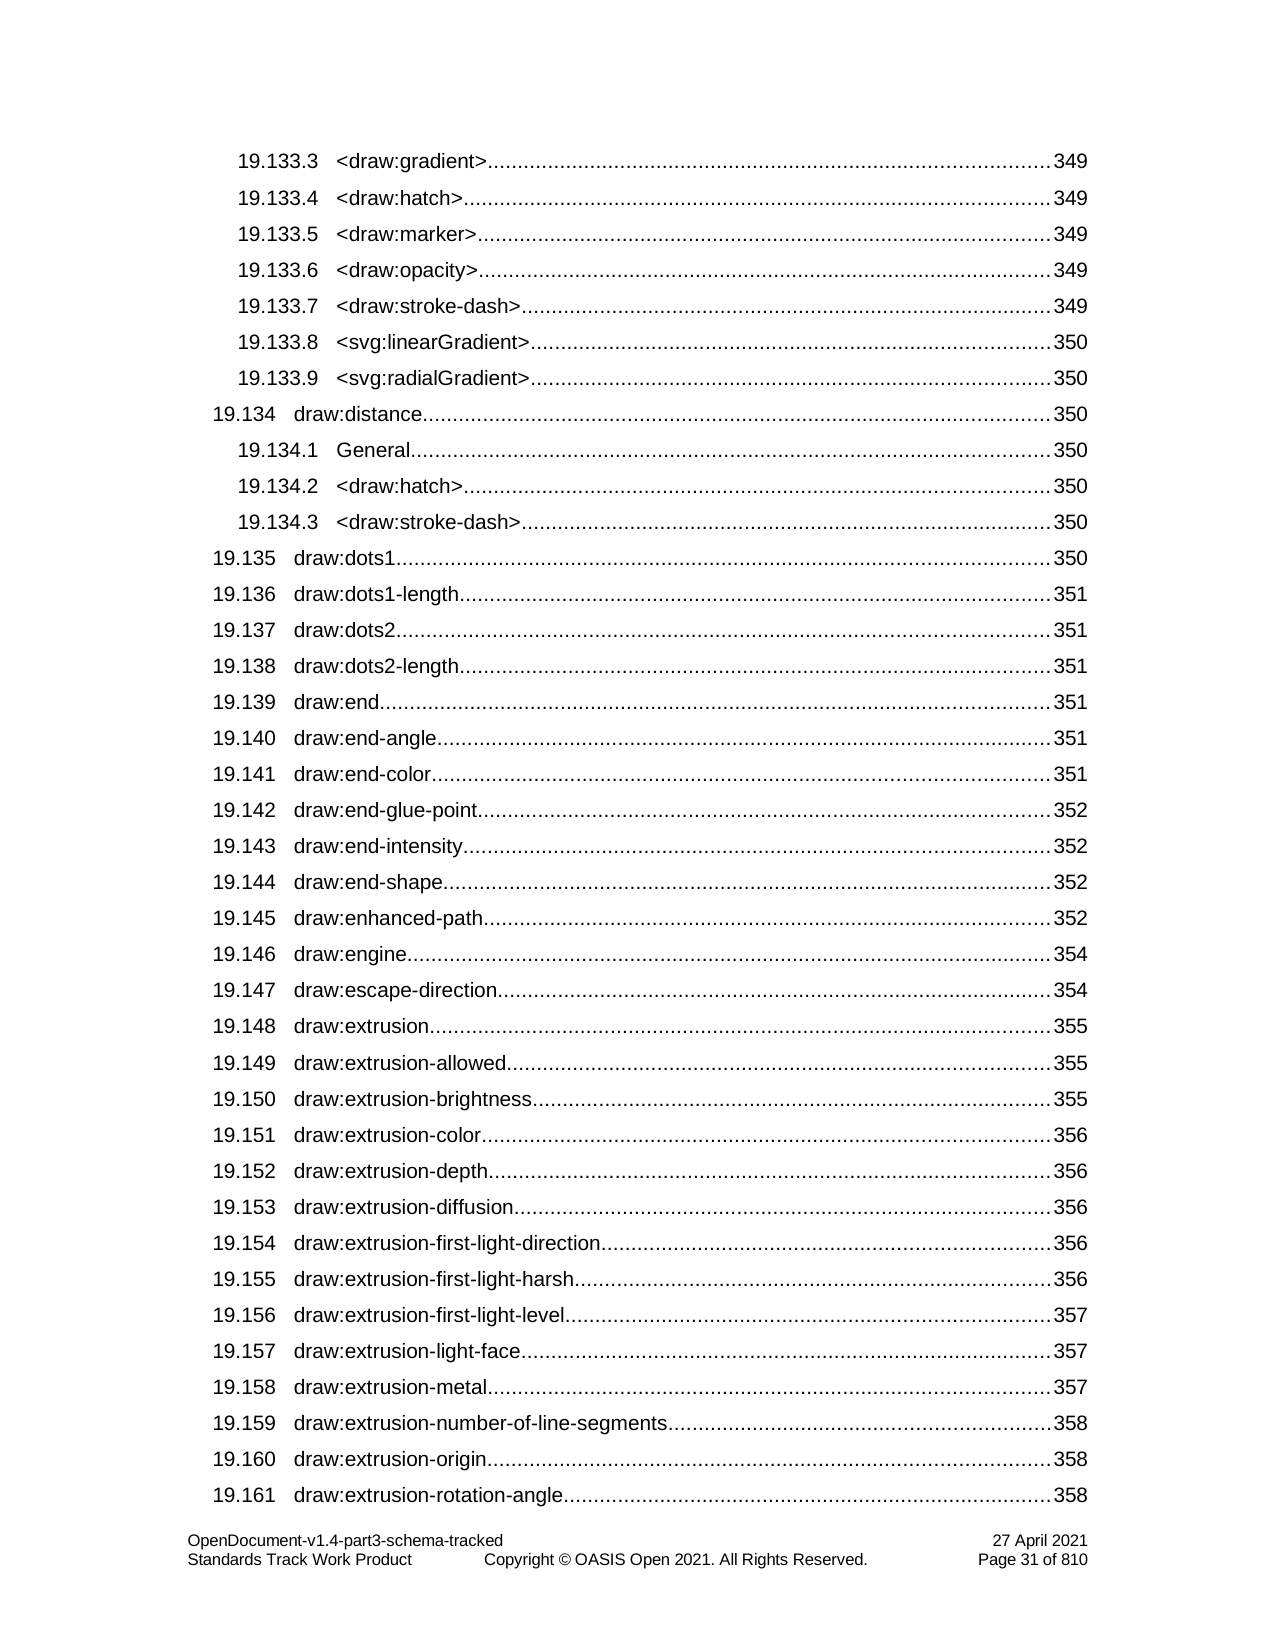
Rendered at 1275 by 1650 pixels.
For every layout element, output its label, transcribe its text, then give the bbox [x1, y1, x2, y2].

text 19.136 draw:dots1-length 351 [212, 582, 1088, 606]
text 19.135 draw:dots1 350 [212, 546, 1088, 570]
text 19.150 draw:extrusion-brightness 355 [212, 1087, 1088, 1111]
text 19.134 draw:distance 350 [212, 402, 1088, 426]
text 19.149 draw:extrusion-allowed 355 [212, 1051, 1088, 1074]
text 19.159 draw:extrusion-number-of-line-segments 358 [212, 1411, 1088, 1435]
text 19.155 draw:extrusion-first-light-harsh 356 [212, 1267, 1088, 1291]
text 19.161 draw:extrusion-rotation-angle 358 [212, 1483, 1088, 1507]
text 19.133.3 <draw:gradient> 349 [237, 150, 1088, 173]
text 19.140 draw:end-angle 351 [212, 727, 1088, 750]
text 19.153 draw:extrusion-diffusion 356 [212, 1195, 1088, 1219]
text 19.133.9 <svg:radialGradient> 350 [237, 366, 1088, 390]
text 19.144 draw:end-shape 352 [212, 871, 1088, 894]
text 19.157 draw:extrusion-light-face 357 [212, 1339, 1088, 1363]
text 19.145 draw:enhanced-path 352 [212, 907, 1088, 930]
text 19.134.1 General 350 [237, 438, 1088, 462]
text 19.152 draw:extrusion-depth 356 [212, 1159, 1088, 1183]
text 19.138 draw:dots2-length 351 [212, 654, 1088, 678]
text 19.143 draw:end-intensity 352 [212, 835, 1088, 858]
text 19.160 draw:extrusion-origin 358 [212, 1447, 1088, 1471]
text 19.154 draw:extrusion-first-light-direction 356 [212, 1231, 1088, 1255]
text 19.133.6 <draw:opacity> 349 [237, 258, 1088, 282]
text 19.133.4 <draw:hatch> 349 [237, 186, 1088, 209]
text 19.133.5 <draw:marker> 349 [237, 222, 1088, 246]
text 19.141 draw:end-color 351 [212, 763, 1088, 786]
text 19.146 draw:engine 354 [212, 943, 1088, 966]
text 19.134.2 <draw:hatch> 350 [237, 474, 1088, 498]
text 19.134.3 <draw:stroke-dash> 350 [237, 510, 1088, 534]
text 19.151 draw:extrusion-color 356 [212, 1123, 1088, 1147]
text 19.148 draw:extrusion 355 [212, 1015, 1088, 1038]
text 19.133.8 <svg:linearGradient> 350 [237, 330, 1088, 354]
text 19.139 draw:end 351 [212, 691, 1088, 714]
text 19.133.7 <draw:stroke-dash> 349 [237, 294, 1088, 318]
text 19.137 draw:dots2 351 [212, 618, 1088, 642]
text 19.156 draw:extrusion-first-light-level 357 [212, 1303, 1088, 1327]
text 19.147 draw:escape-direction 354 [212, 979, 1088, 1002]
text 19.158 draw:extrusion-metal 357 [212, 1375, 1088, 1399]
text 19.142 draw:end-glue-point 352 [212, 799, 1088, 822]
